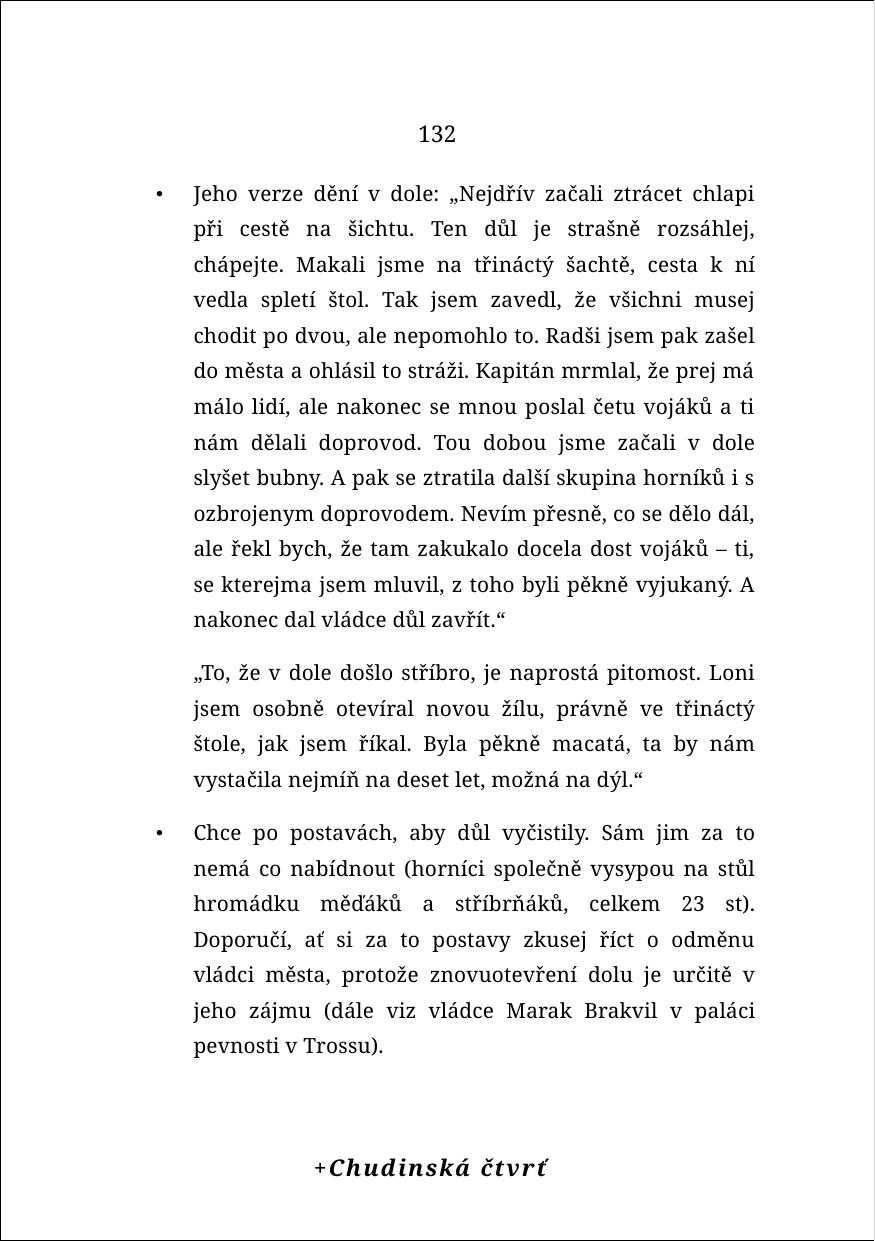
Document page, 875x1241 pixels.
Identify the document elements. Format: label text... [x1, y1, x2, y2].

list Chce po postavách, aby důl vyčistily. Sám jim za to nemá co nabídnout (horníci společně vysypou na stůl hromádku měďáků a stříbrňáků, celkem 23 st). Doporučí, ať si za to postavy zkusej říct o odměnu vládci města, protože znovuotevření dolu je určitě v jeho zájmu (dále viz vládce Marak Brakvil v paláci pevnosti v Trossu). [156, 818, 756, 1060]
list Jeho verze dění v dole: „Nejdřív začali ztrácet chlapi při cestě na šichtu. Ten důl je strašně rozsáhlej, chápejte. Makali jsme na třináctý šachtě, cesta k ní vedla spletí štol. Tak jsem zavedl, že všichni musej chodit po dvou, ale nepomohlo to. Radši jsem pak zašel do města a ohlásil to stráži. Kapitán mrmlal, že prej má málo lidí, ale nakonec se mnou poslal četu vojáků a ti nám dělali doprovod. Tou dobou jsme začali v dole slyšet bubny. A pak se ztratila další skupina horníků i s ozbrojenym doprovodem. Nevím přesně, co se dělo dál, ale řekl bych, že tam zakukalo docela dost vojáků – ti, se kterejma jsem mluvil, z toho byli pěkně vyjukaný. A nakonec dal vládce důl zavřít.“ [156, 179, 756, 634]
list „To, že v dole došlo stříbro, je naprostá pitomost. Loni jsem osobně otevíral novou žílu, právně ve třináctý štole, jak jsem říkal. Byla pěkně macatá, ta by nám vystačila nejmíň na deset let, možná na dýl.“ [156, 658, 756, 793]
